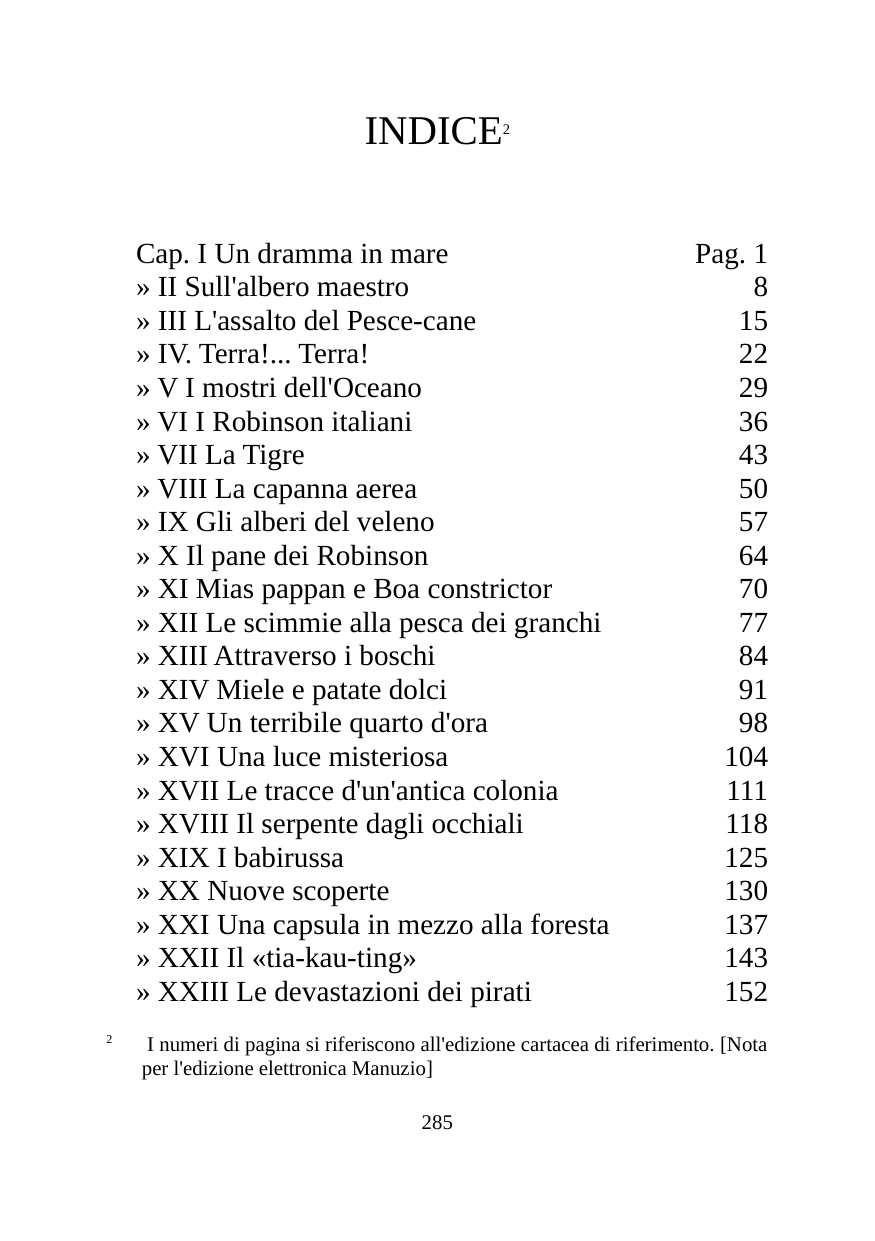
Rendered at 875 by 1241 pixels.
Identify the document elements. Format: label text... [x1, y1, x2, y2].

text Cap. I Un dramma in mare Pag. 1 [136, 236, 768, 269]
text » X Il pane dei Robinson 64 [136, 538, 768, 571]
subtitle INDICE [106, 106, 768, 153]
text » VII La Tigre 43 [136, 437, 768, 471]
text » XI Mias pappan e Boa constrictor 70 [136, 571, 768, 605]
text » XIII Attraverso i boschi 84 [136, 638, 768, 672]
text » XXII Il «tia-kau-ting» 143 [136, 940, 768, 974]
text » IV. Terra!... Terra! 22 [136, 337, 768, 370]
text » XVIII Il serpente dagli occhiali 118 [136, 806, 768, 840]
text » VIII La capanna aerea 50 [136, 471, 768, 504]
text » XXIII Le devastazioni dei pirati 152 [136, 974, 768, 1007]
text I numeri di pagina si riferiscono all'edizione cartacea di riferimento. [Nota per l'edizione elettronica Manuzio] [106, 1032, 768, 1080]
text » XIV Miele e patate dolci 91 [136, 672, 768, 706]
text » VI I Robinson italiani 36 [136, 404, 768, 437]
text » XV Un terribile quarto d'ora 98 [136, 706, 768, 739]
text » II Sull'albero maestro 8 [136, 269, 768, 303]
text » XVII Le tracce d'un'antica colonia 111 [136, 773, 768, 806]
text » XX Nuove scoperte 130 [136, 873, 768, 907]
text » XXI Una capsula in mezzo alla foresta 137 [136, 907, 768, 940]
text » XVI Una luce misteriosa 104 [136, 739, 768, 773]
text » XIX I babirussa 125 [136, 840, 768, 873]
text » IX Gli alberi del veleno 57 [136, 504, 768, 538]
text » V I mostri dell'Oceano 29 [136, 370, 768, 404]
text » III L'assalto del Pesce-cane 15 [136, 303, 768, 337]
text » XII Le scimmie alla pesca dei granchi 77 [136, 605, 768, 638]
